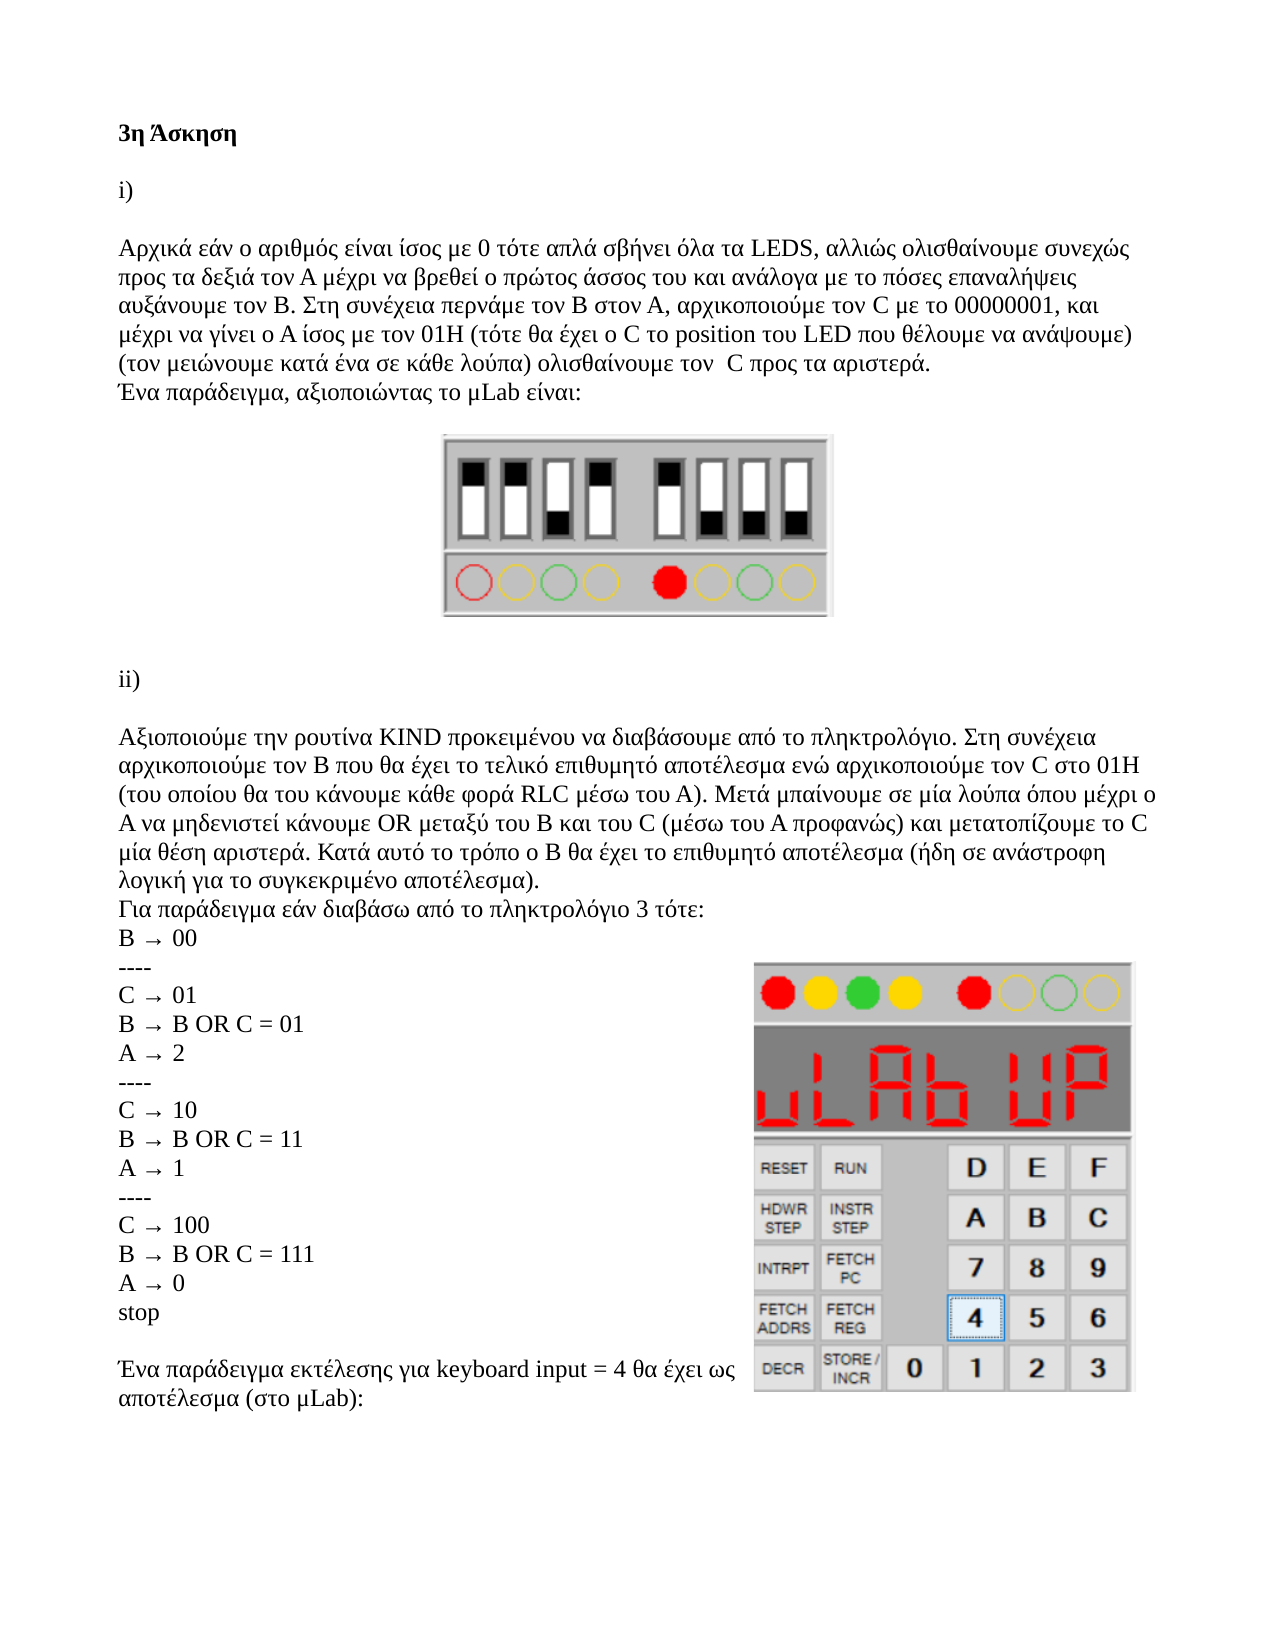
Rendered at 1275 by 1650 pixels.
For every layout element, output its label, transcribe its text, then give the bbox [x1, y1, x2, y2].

picture [440, 434, 835, 617]
text ---- [118, 1182, 753, 1211]
text C → 10 [118, 1096, 753, 1124]
text [1137, 981, 1157, 1009]
text [1137, 1239, 1157, 1268]
text A → 0 [118, 1268, 753, 1297]
text A → 2 [118, 1038, 753, 1067]
text [1137, 1297, 1157, 1326]
text Αρχικά εάν ο αριθμός είναι ίσος με 0 τότε απλά σβήνει όλα τα LEDS, αλλιώς ολισθαίνουμε συνεχώς προς τα δεξιά τον Α μέχρι να βρεθεί ο πρώτος άσσος του και ανάλογα με το πόσες επαναλήψεις αυξάνουμε τον Β. Στη συνέχεια περνάμε τον Β στον Α, αρχικοποιούμε τον C με το 00000001, και μέχρι να γίνει ο Α ίσος με τον 01Η (τότε θα έχει ο C το position του LED που θέλουμε να ανάψουμε) (τον μειώνουμε κατά ένα σε κάθε λούπα) ολισθαίνουμε τον C προς τα αριστερά. [118, 233, 1157, 377]
text [1137, 1153, 1157, 1182]
text [1137, 1268, 1157, 1297]
picture [753, 961, 1137, 1392]
text [1137, 1211, 1157, 1239]
text A → 1 [118, 1153, 753, 1182]
text 3η Άσκηση [118, 118, 1157, 147]
text B → B OR C = 111 [118, 1239, 753, 1268]
text Για παράδειγμα εάν διαβάσω από το πληκτρολόγιο 3 τότε: [118, 894, 1157, 923]
text ---- [1137, 1182, 1157, 1211]
text B → 00 [118, 923, 1157, 952]
text [1137, 1038, 1157, 1067]
text [1137, 1009, 1157, 1038]
text ii) [118, 664, 1157, 693]
text ---- [1137, 1067, 1157, 1096]
text Αξιοποιούμε την ρουτίνα KIND προκειμένου να διαβάσουμε από το πληκτρολόγιο. Στη συνέχεια αρχικοποιούμε τον Β που θα έχει το τελικό επιθυμητό αποτέλεσμα ενώ αρχικοποιούμε τον C στο 01Η (του οποίου θα του κάνουμε κάθε φορά RLC μέσω του Α). Μετά μπαίνουμε σε μία λούπα όπου μέχρι ο Α να μηδενιστεί κάνουμε OR μεταξύ του Β και του C (μέσω του Α προφανώς) και μετατοπίζουμε το C μία θέση αριστερά. Κατά αυτό το τρόπο ο Β θα έχει το επιθυμητό αποτέλεσμα (ήδη σε ανάστροφη λογική για το συγκεκριμένο αποτέλεσμα). [118, 722, 1157, 894]
text stop [118, 1297, 753, 1326]
text ---- [118, 1067, 753, 1096]
text ---- [118, 952, 1157, 981]
text [1137, 1096, 1157, 1124]
text [1137, 1124, 1157, 1153]
text C → 01 [118, 981, 753, 1009]
text Ένα παράδειγμα, αξιοποιώντας το μLab είναι: [118, 377, 1157, 406]
text B → B OR C = 01 [118, 1009, 753, 1038]
text C → 100 [118, 1211, 753, 1239]
text Ένα παράδειγμα εκτέλεσης για keyboard input = 4 θα έχει ως αποτέλεσμα (στο μLab): [118, 1354, 1157, 1412]
text B → B OR C = 11 [118, 1124, 753, 1153]
text i) [118, 176, 1157, 204]
